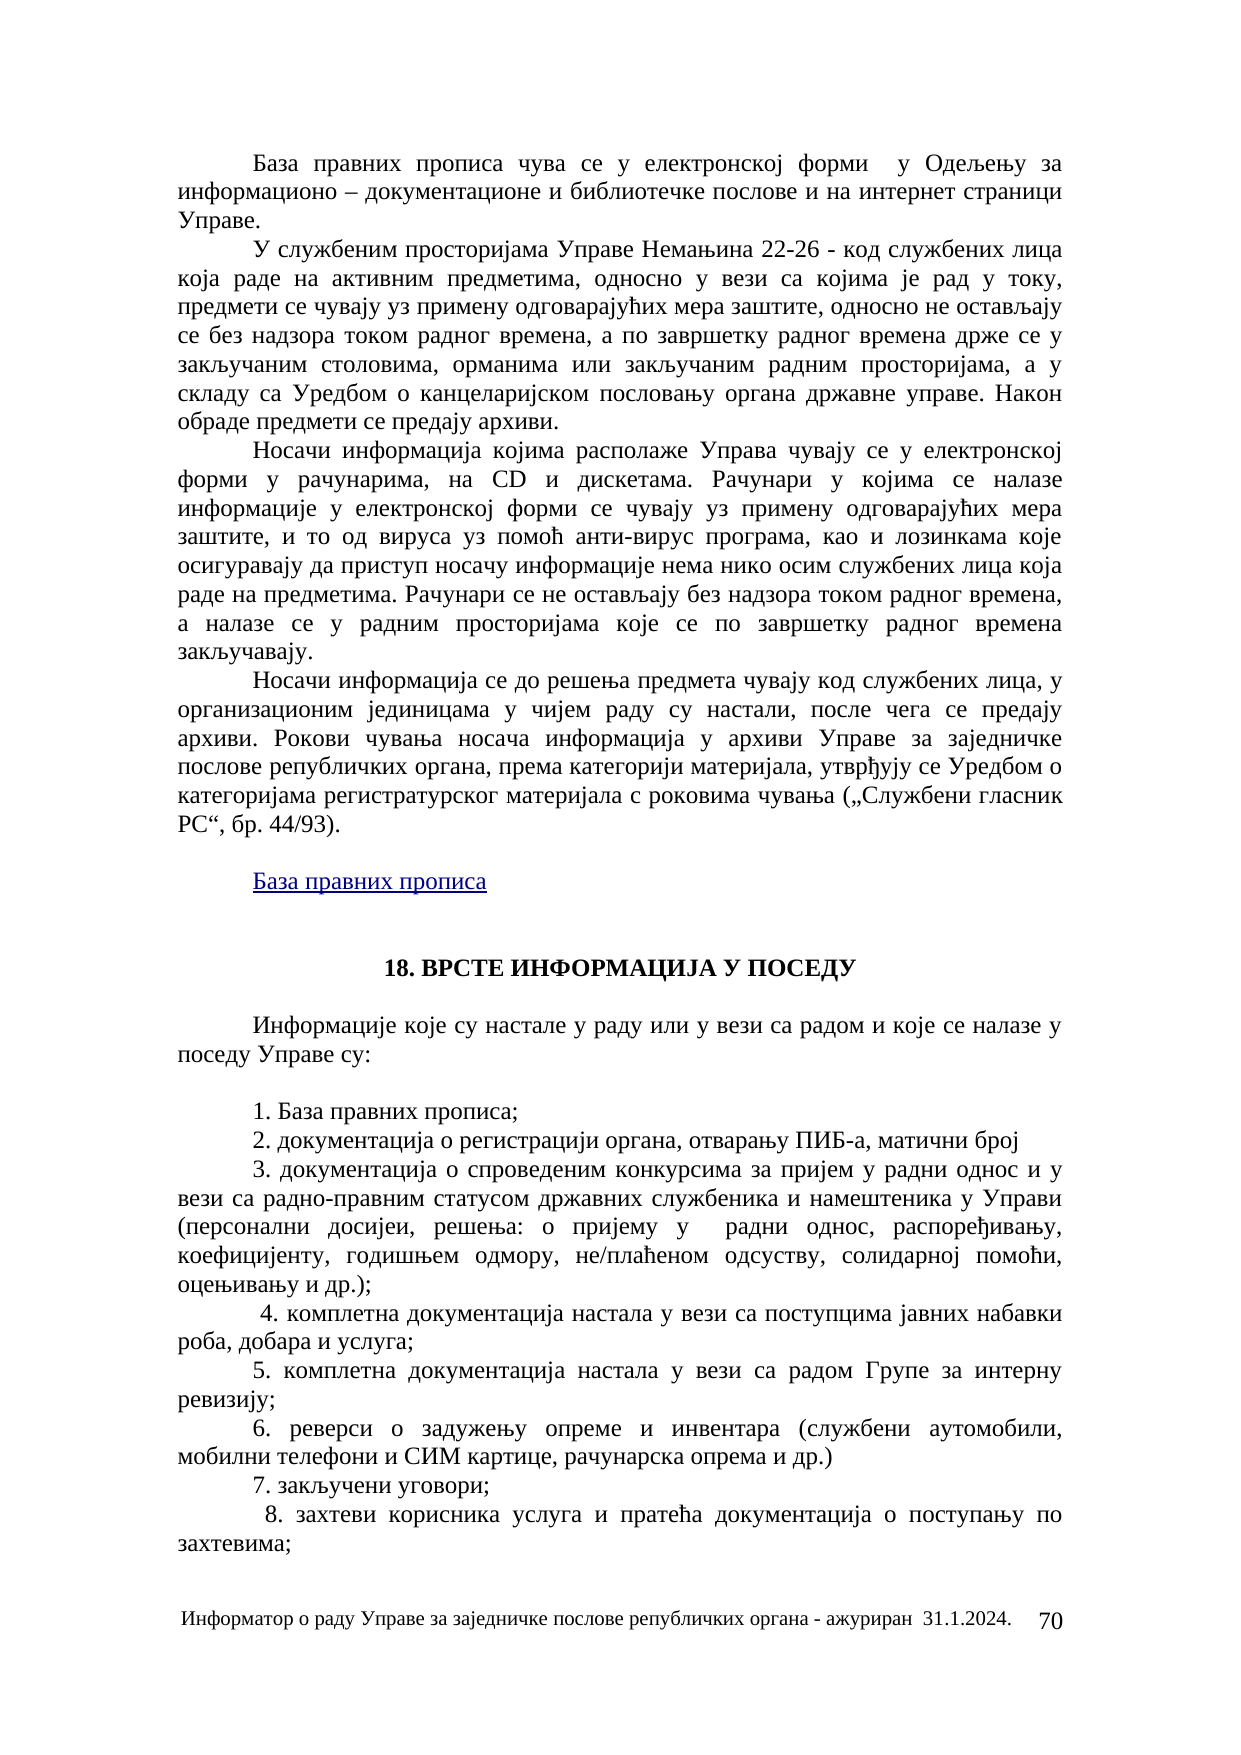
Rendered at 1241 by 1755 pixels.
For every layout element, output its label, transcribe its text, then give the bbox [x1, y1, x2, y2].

text Носачи информација се до решења предмета чувају код службених лица, у организационим јединицама у чијем раду су настали, после чега се предају архиви. Рокови чувања носача информација у архиви Управе за заједничке послове републичких органа, према категорији материјала, утврђују се Уредбом о категоријама регистратурског материјала с роковима чувања („Службени гласник РС“, бр. 44/93). [177, 665, 1063, 838]
text Информације које су настале у раду или у вези са радом и које се налазе у поседу Управе су: [177, 1010, 1063, 1068]
text 5. комплетна документација настала у вези са радом Групе за интерну ревизију; [177, 1355, 1063, 1413]
text 4. комплетна документација настала у вези са поступцима јавних набавки роба, добара и услуга; [177, 1298, 1063, 1355]
text У службеним просторијама Управе Немањина 22-26 - код службених лица која раде на активним предметима, односно у вези са којима је рад у току, предмети се чувају уз примену одговарајућих мера заштите, односно не остављају се без надзора током радног времена, а по завршетку радног времена држе се у закључаним столовима, орманима или закључаним радним просторијама, а у складу са Уредбом о канцеларијском пословању органа државне управе. Након обраде предмети се предају архиви. [177, 234, 1063, 435]
text 7. закључени уговори; [177, 1470, 1063, 1499]
text 1. База правних прописа; [252, 1096, 1063, 1125]
text 3. документација о спроведеним конкурсима за пријем у радни однос и у вези са радно-правним статусом државних службеника и намештеника у Управи (персонални досијеи, решења: о пријему у радни однос, распоређивању, коефицијенту, годишњем одмору, не/плаћеном одсуству, солидарној помоћи, оцењивању и др.); [177, 1154, 1063, 1298]
text 6. реверси о задужењу опреме и инвентара (службени аутомобили, мобилни телефони и СИМ картице, рачунарска опрема и др.) [177, 1413, 1063, 1470]
text 2. документација о регистрацији органа, отварању ПИБ-а, матични број [252, 1125, 1063, 1154]
text База правних прописа чува се у електронској форми у Одељењу за информационо – документационе и библиотечке послове и на интернет страници Управе. [177, 148, 1063, 234]
text Носачи информација којима располаже Управа чувају се у електронској форми у рачунарима, на CD и дискетама. Рачунари у којима се налазе информације у електронској форми се чувају уз примену одговарајућих мера заштите, и то од вируса уз помоћ анти-вирус програма, као и лозинкама које осигуравају да приступ носачу информације нема нико осим службених лица која раде на предметима. Рачунари се не остављају без надзора током радног времена, а налазе се у радним просторијама које се по завршетку радног времена закључавају. [177, 435, 1063, 665]
text 8. захтеви корисника услуга и пратећа документација о поступању по захтевима; [177, 1499, 1063, 1556]
text База правних прописа [177, 866, 1063, 895]
subtitle 18. ВРСТЕ ИНФОРМАЦИЈА У ПОСЕДУ [177, 953, 1063, 981]
